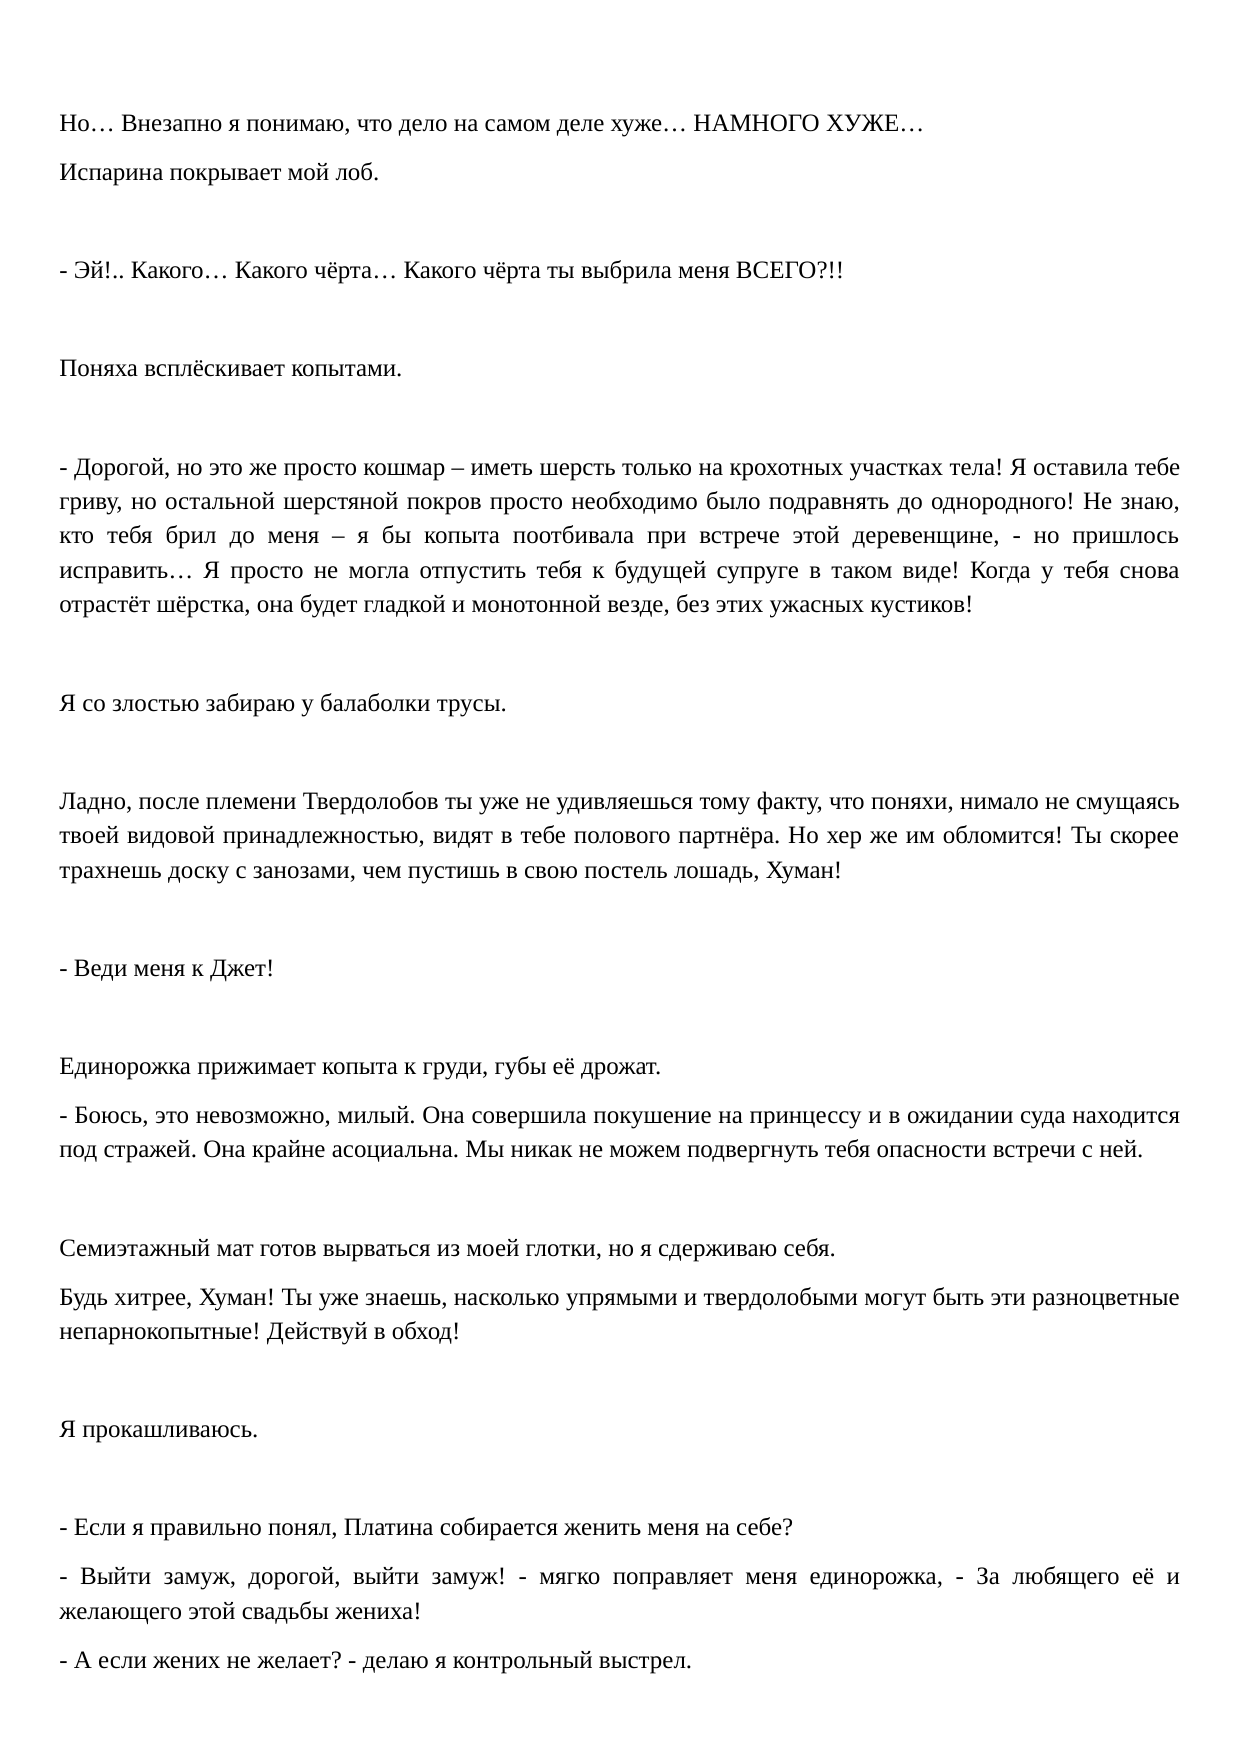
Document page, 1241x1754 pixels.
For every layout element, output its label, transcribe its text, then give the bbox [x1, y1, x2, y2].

text - Эй!.. Какого… Какого чёрта… Какого чёрта ты выбрила меня ВСЕГО?!! [59, 255, 1181, 284]
text Ладно, после племени Твердолобов ты уже не удивляешься тому факту, что поняхи, нимало не смущаясь твоей видовой принадлежностью, видят в тебе полового партнёра. Но хер же им обломится! Ты скорее трахнешь доску с занозами, чем пустишь в свою постель лошадь, Хуман! [59, 786, 1181, 883]
text - Дорогой, но это же просто кошмар – иметь шерсть только на крохотных участках тела! Я оставила тебе гриву, но остальной шерстяной покров просто необходимо было подравнять до однородного! Не знаю, кто тебя брил до меня – я бы копыта поотбивала при встрече этой деревенщине, - но пришлось исправить… Я просто не могла отпустить тебя к будущей супруге в таком виде! Когда у тебя снова отрастёт шёрстка, она будет гладкой и монотонной везде, без этих ужасных кустиков! [59, 452, 1181, 618]
text Семиэтажный мат готов вырваться из моей глотки, но я сдерживаю себя. [59, 1233, 1181, 1261]
text Будь хитрее, Хуман! Ты уже знаешь, насколько упрямыми и твердолобыми могут быть эти разноцветные непарнокопытные! Действуй в обход! [59, 1282, 1181, 1345]
text - Выйти замуж, дорогой, выйти замуж! - мягко поправляет меня единорожка, - За любящего её и желающего этой свадьбы жениха! [59, 1561, 1181, 1625]
text - Боюсь, это невозможно, милый. Она совершила покушение на принцессу и в ожидании суда находится под стражей. Она крайне асоциальна. Мы никак не можем подвергнуть тебя опасности встречи с ней. [59, 1100, 1181, 1163]
text Я прокашливаюсь. [59, 1414, 1181, 1443]
text - А если жених не желает? - делаю я контрольный выстрел. [59, 1645, 1181, 1674]
text Я со злостью забираю у балаболки трусы. [59, 688, 1181, 716]
text Единорожка прижимает копыта к груди, губы её дрожат. [59, 1051, 1181, 1080]
text - Веди меня к Джет! [59, 953, 1181, 982]
text Но… Внезапно я понимаю, что дело на самом деле хуже… НАМНОГО ХУЖЕ… [59, 108, 1181, 137]
text Испарина покрывает мой лоб. [59, 157, 1181, 186]
text - Если я правильно понял, Платина собирается женить меня на себе? [59, 1512, 1181, 1541]
text Поняха всплёскивает копытами. [59, 353, 1181, 382]
